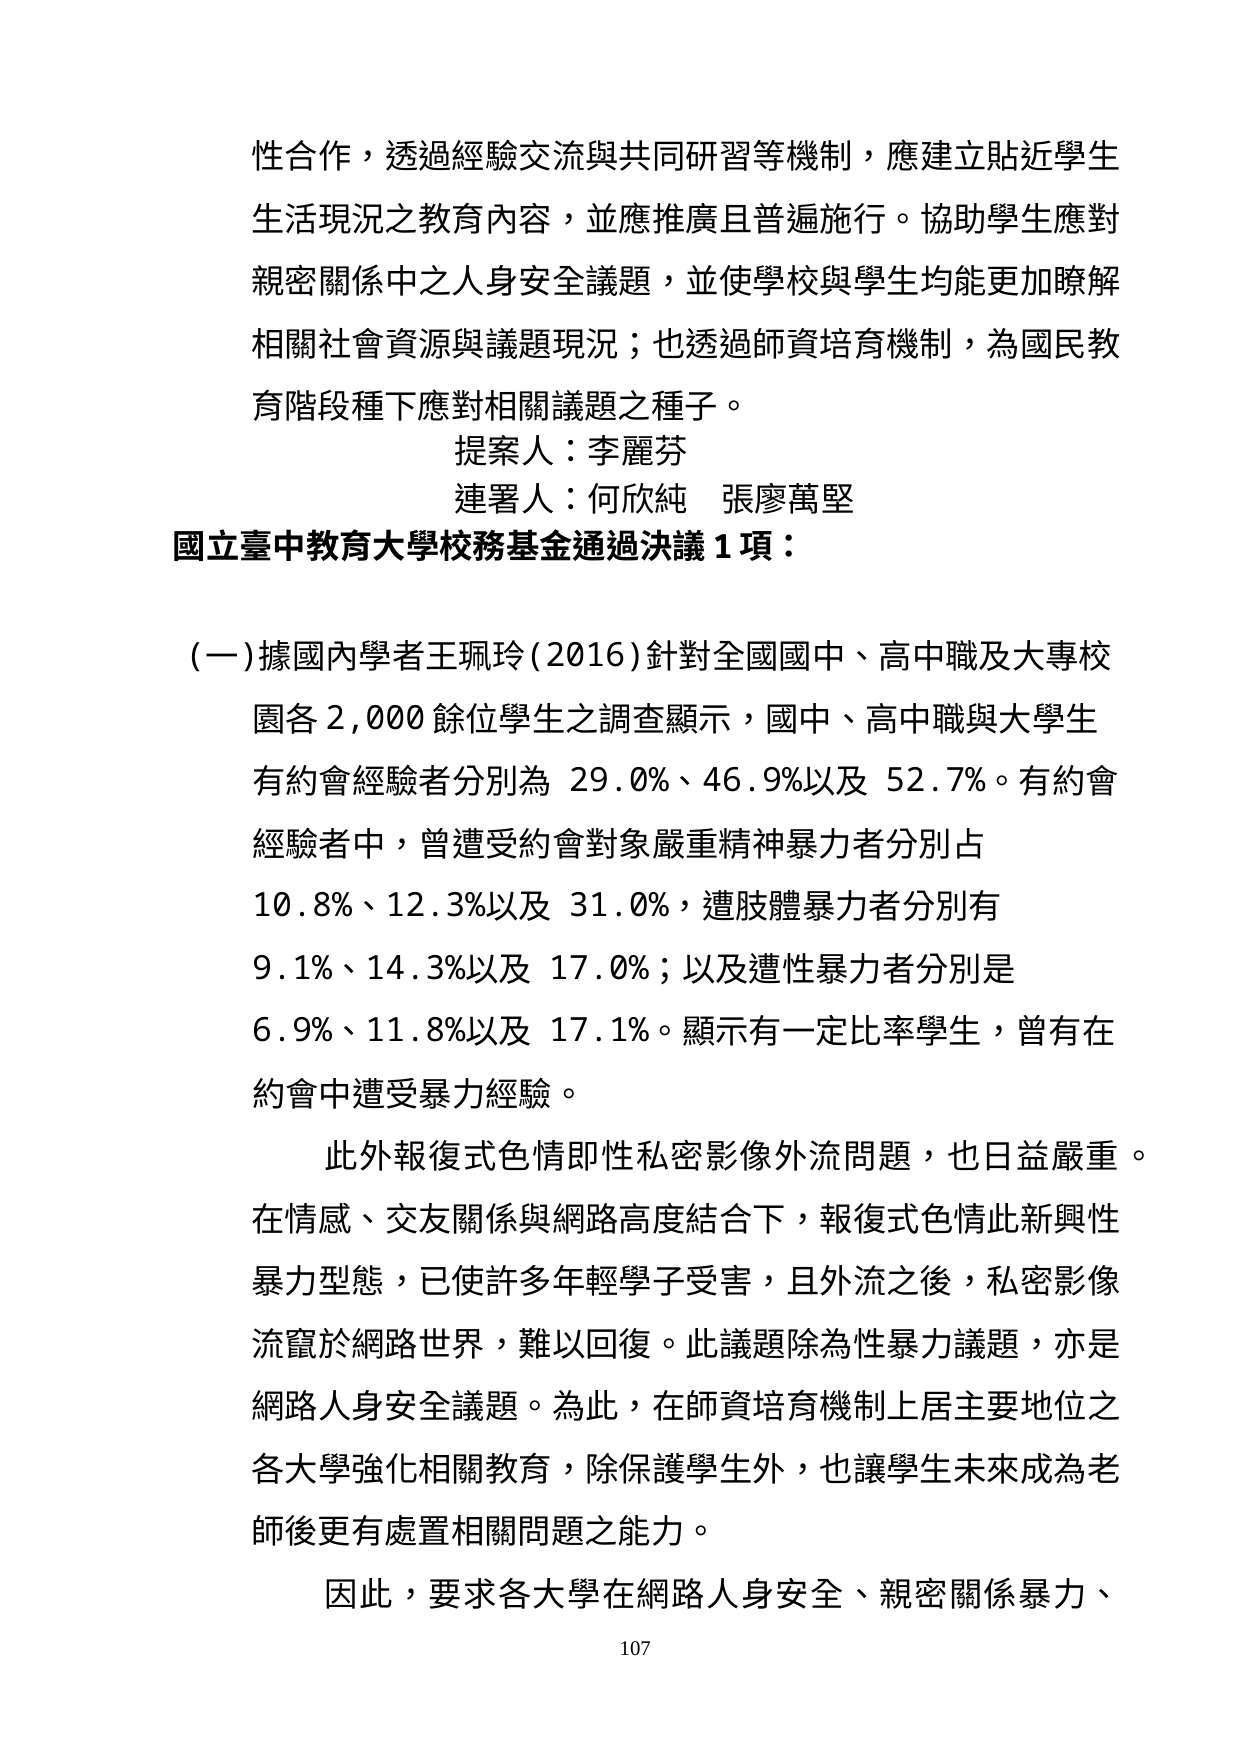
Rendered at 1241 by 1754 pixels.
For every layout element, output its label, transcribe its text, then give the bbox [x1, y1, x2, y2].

text 提案人：李麗芬 [148, 425, 1122, 473]
text 性合作，透過經驗交流與共同研習等機制，應建立貼近學生生活現況之教育內容，並應推廣且普遍施行。協助學生應對親密關係中之人身安全議題，並使學校與學生均能更加瞭解相關社會資源與議題現況；也透過師資培育機制，為國民教育階段種下應對相關議題之種子。 [251, 112, 1122, 425]
text 國立臺中教育大學校務基金通過決議1項： [173, 521, 1120, 568]
text 此外報復式色情即性私密影像外流問題，也日益嚴重。在情感、交友關係與網路高度結合下，報復式色情此新興性暴力型態，已使許多年輕學子受害，且外流之後，私密影像流竄於網路世界，難以回復。此議題除為性暴力議題，亦是網路人身安全議題。為此，在師資培育機制上居主要地位之各大學強化相關教育，除保護學生外，也讓學生未來成為老師後更有處置相關問題之能力。 [251, 1112, 1122, 1550]
text (一)據國內學者王珮玲(2016)針對全國國中、高中職及大專校園各2,000餘位學生之調查顯示，國中、高中職與大學生有約會經驗者分別為 29.0%、46.9%以及 52.7%。有約會經驗者中，曾遭受約會對象嚴重精神暴力者分別占10.8%、12.3%以及 31.0%，遭肢體暴力者分別有 9.1%、14.3%以及 17.0%；以及遭性暴力者分別是 6.9%、11.8%以及 17.1%。顯示有一定比率學生，曾有在約會中遭受暴力經驗。 [185, 612, 1122, 1112]
text 連署人：何欣純 張廖萬堅 [148, 473, 1122, 521]
text 因此，要求各大學在網路人身安全、親密關係暴力、 [251, 1550, 1122, 1612]
